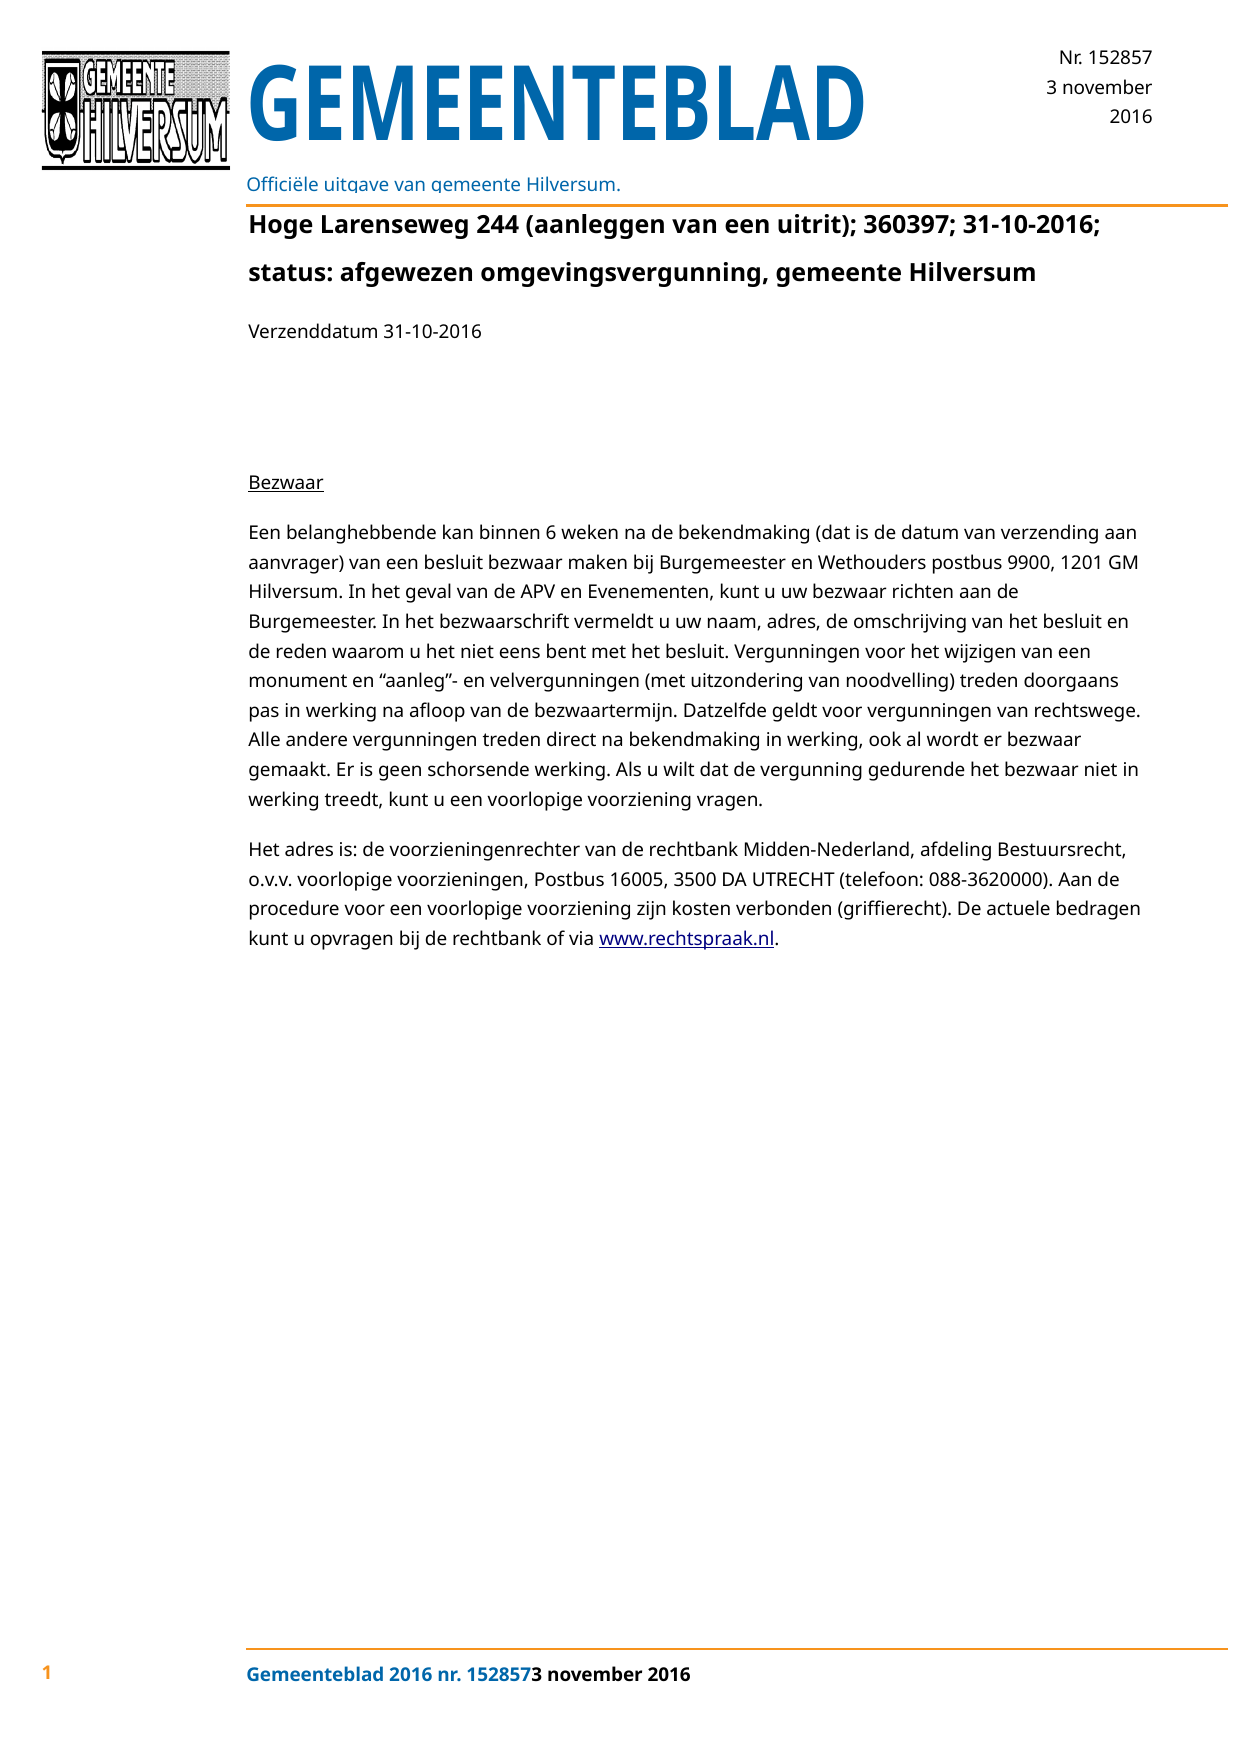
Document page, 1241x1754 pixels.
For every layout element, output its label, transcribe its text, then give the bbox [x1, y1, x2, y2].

text Het adres is: de voorzieningenrechter van de rechtbank Midden-Nederland, afdeling Bestuursrecht, o.v.v. voorlopige voorzieningen, Postbus 16005, 3500 DA UTRECHT (telefoon: 088-3620000). Aan de procedure voor een voorlopige voorziening zijn kosten verbonden (griffierecht). De actuele bedragen kunt u opvragen bij de rechtbank of via www.rechtspraak.nl. [248, 836, 1152, 951]
text Bezwaar [248, 469, 1152, 495]
text Verzenddatum 31-10-2016 [248, 318, 1152, 344]
text Hoge Larenseweg 244 (aanleggen van een uitrit); 360397; 31-10-2016; status: afgewezen omgevingsvergunning, gemeente Hilversum [248, 207, 1152, 288]
picture [41, 47, 231, 172]
text Een belanghebbende kan binnen 6 weken na de bekendmaking (dat is de datum van verzending aan aanvrager) van een besluit bezwaar maken bij Burgemeester en Wethouders postbus 9900, 1201 GM Hilversum. In het geval van de APV en Evenementen, kunt u uw bezwaar richten aan de Burgemeester. In het bezwaarschrift vermeldt u uw naam, adres, de omschrijving van het besluit en de reden waarom u het niet eens bent met het besluit. Vergunningen voor het wijzigen van een monument en “aanleg”- en velvergunningen (met uitzondering van noodvelling) treden doorgaans pas in werking na afloop van de bezwaartermijn. Datzelfde geldt voor vergunningen van rechtswege. Alle andere vergunningen treden direct na bekendmaking in werking, ook al wordt er bezwaar gemaakt. Er is geen schorsende werking. Als u wilt dat de vergunning gedurende het bezwaar niet in werking treedt, kunt u een voorlopige voorziening vragen. [248, 519, 1152, 812]
